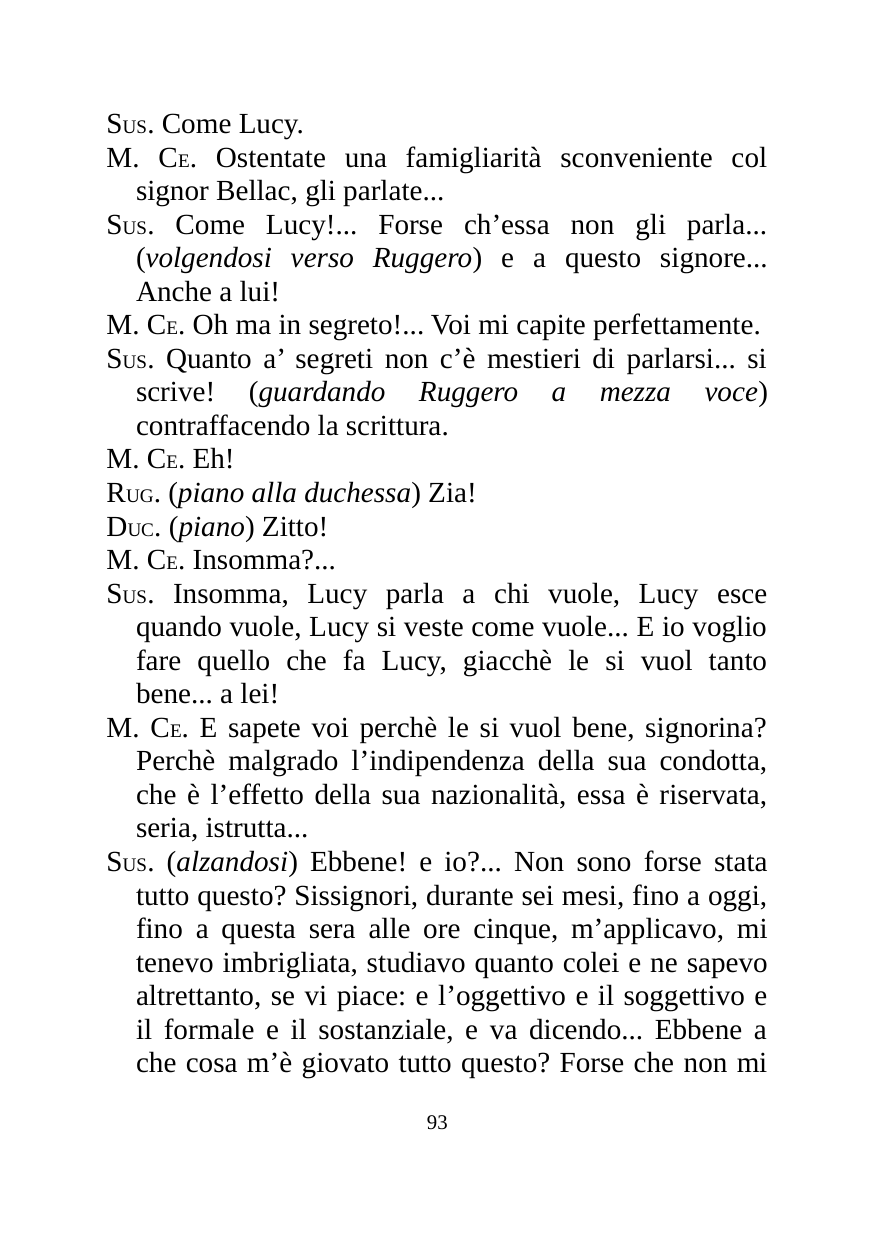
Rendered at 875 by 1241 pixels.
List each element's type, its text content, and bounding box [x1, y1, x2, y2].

text Sus. Come Lucy. [106, 106, 768, 140]
text Sus. Quanto a’ segreti non c’è mestieri di parlarsi... si scrive! (guardando Ruggero a mezza voce) contraffacendo la scrittura. [106, 341, 768, 442]
text Rug. (piano alla duchessa) Zia! [106, 475, 768, 509]
text M. Ce. Eh! [106, 442, 768, 475]
text M. Ce. Oh ma in segreto!... Voi mi capite perfettamente. [106, 307, 768, 341]
text Sus. Come Lucy!... Forse ch’essa non gli parla... (volgendosi verso Ruggero) e a questo signore... Anche a lui! [106, 207, 768, 307]
text Duc. (piano) Zitto! [106, 509, 768, 542]
text Sus. Insomma, Lucy parla a chi vuole, Lucy esce quando vuole, Lucy si veste come vuole... E io voglio fare quello che fa Lucy, giacchè le si vuol tanto bene... a lei! [106, 576, 768, 710]
text M. Ce. E sapete voi perchè le si vuol bene, signorina? Perchè malgrado l’indipendenza della sua condotta, che è l’effetto della sua nazionalità, essa è riservata, seria, istrutta... [106, 710, 768, 844]
text Sus. (alzandosi) Ebbene! e io?... Non sono forse stata tutto questo? Sissignori, durante sei mesi, fino a oggi, fino a questa sera alle ore cinque, m’applicavo, mi tenevo imbrigliata, studiavo quanto colei e ne sapevo altrettanto, se vi piace: e l’oggettivo e il soggettivo e il formale e il sostanziale, e va dicendo... Ebbene a che cosa m’è giovato tutto questo? Forse che non mi [106, 844, 768, 1079]
text M. Ce. Insomma?... [106, 542, 768, 576]
text M. Ce. Ostentate una famigliarità sconveniente col signor Bellac, gli parlate... [106, 140, 768, 207]
